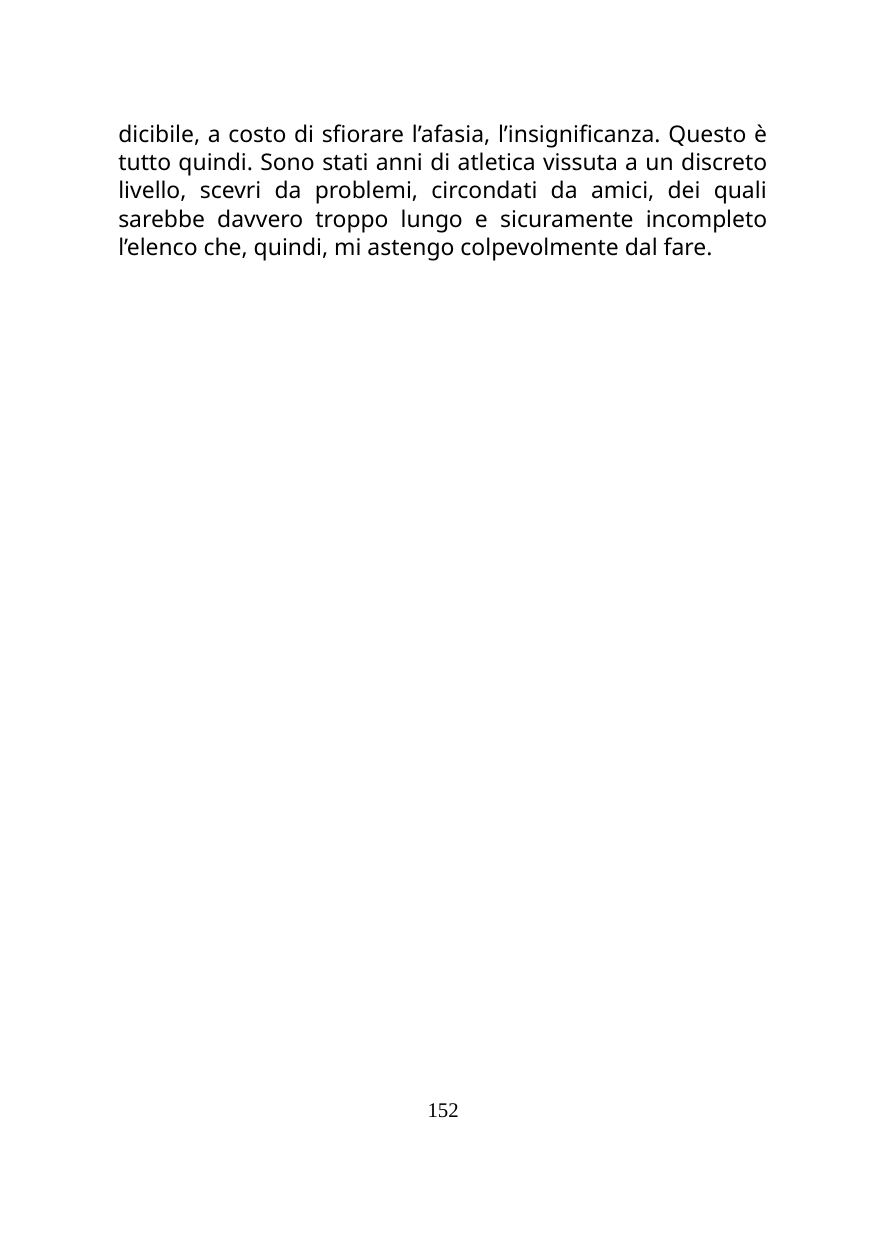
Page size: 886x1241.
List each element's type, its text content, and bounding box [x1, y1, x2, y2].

text dicibile, a costo di sfiorare l’afasia, l’insignificanza. Questo è tutto quindi. Sono stati anni di atletica vissuta a un discreto livello, scevri da problemi, circondati da amici, dei quali sarebbe davvero troppo lungo e sicuramente incompleto l’elenco che, quindi, mi astengo colpevolmente dal fare. [118, 118, 768, 262]
